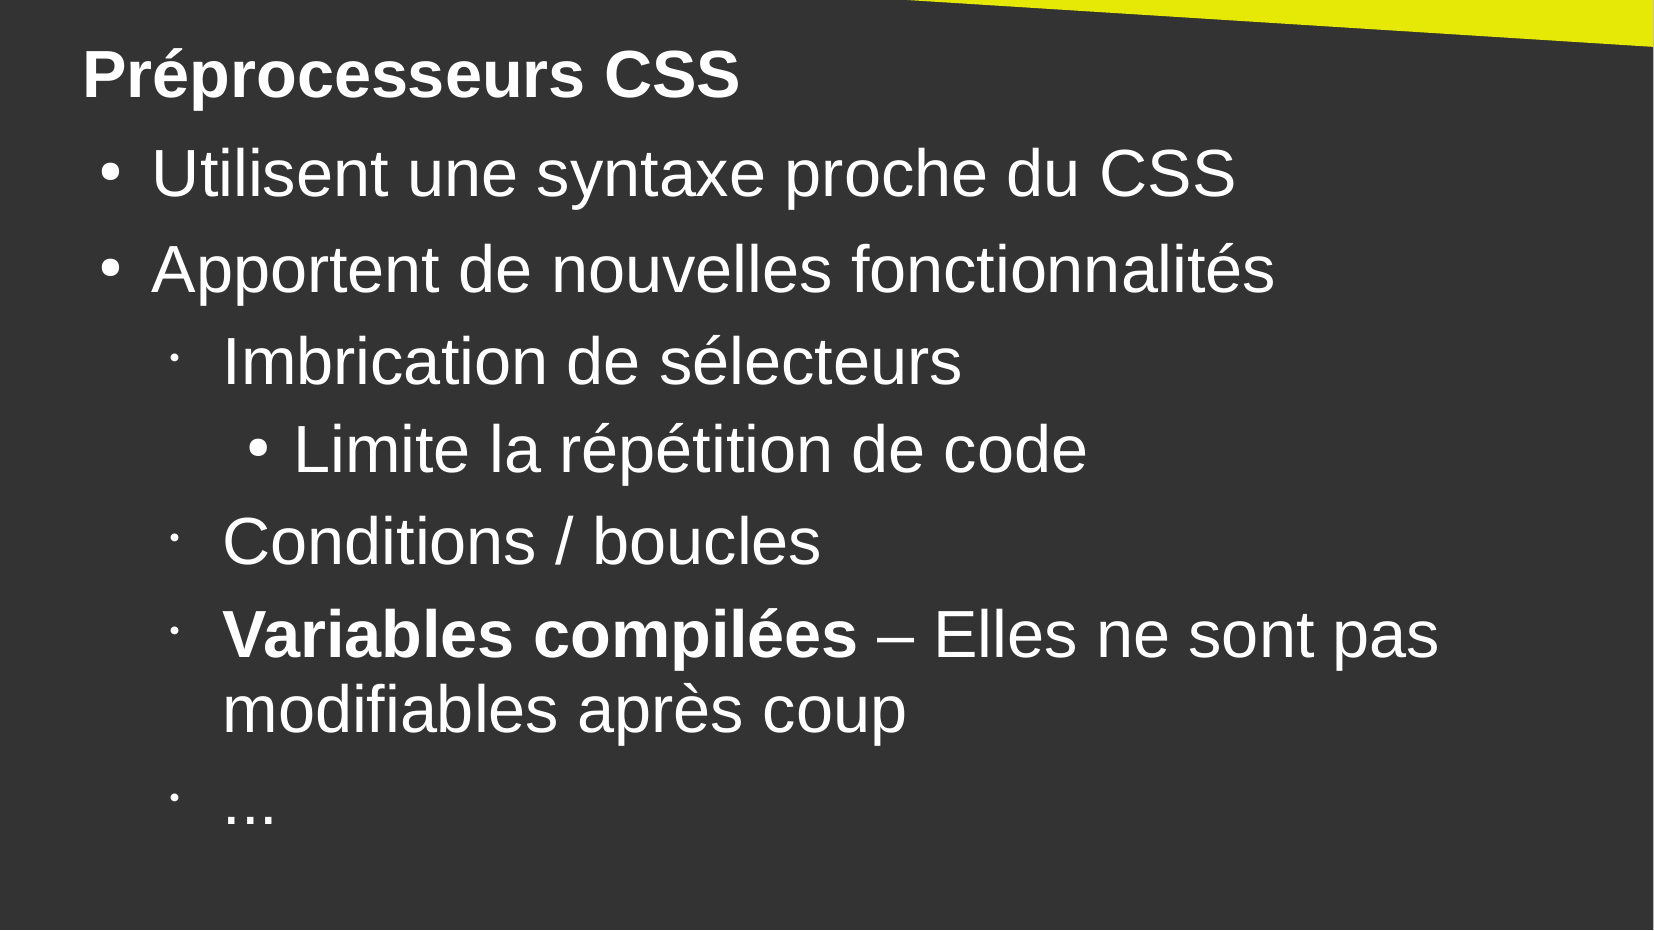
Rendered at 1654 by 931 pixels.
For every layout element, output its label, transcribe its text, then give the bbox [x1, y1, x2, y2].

title Préprocesseurs CSS [82, 37, 1571, 114]
text_box [907, 0, 1654, 47]
list Utilisent une syntaxe proche du CSS Apportent de nouvelles fonctionnalités Imbrication de sélecteurs Limite la répétition de code Conditions / boucles Variables compilées – Elles ne sont pas modifiables après coup ... [80, 135, 1620, 886]
